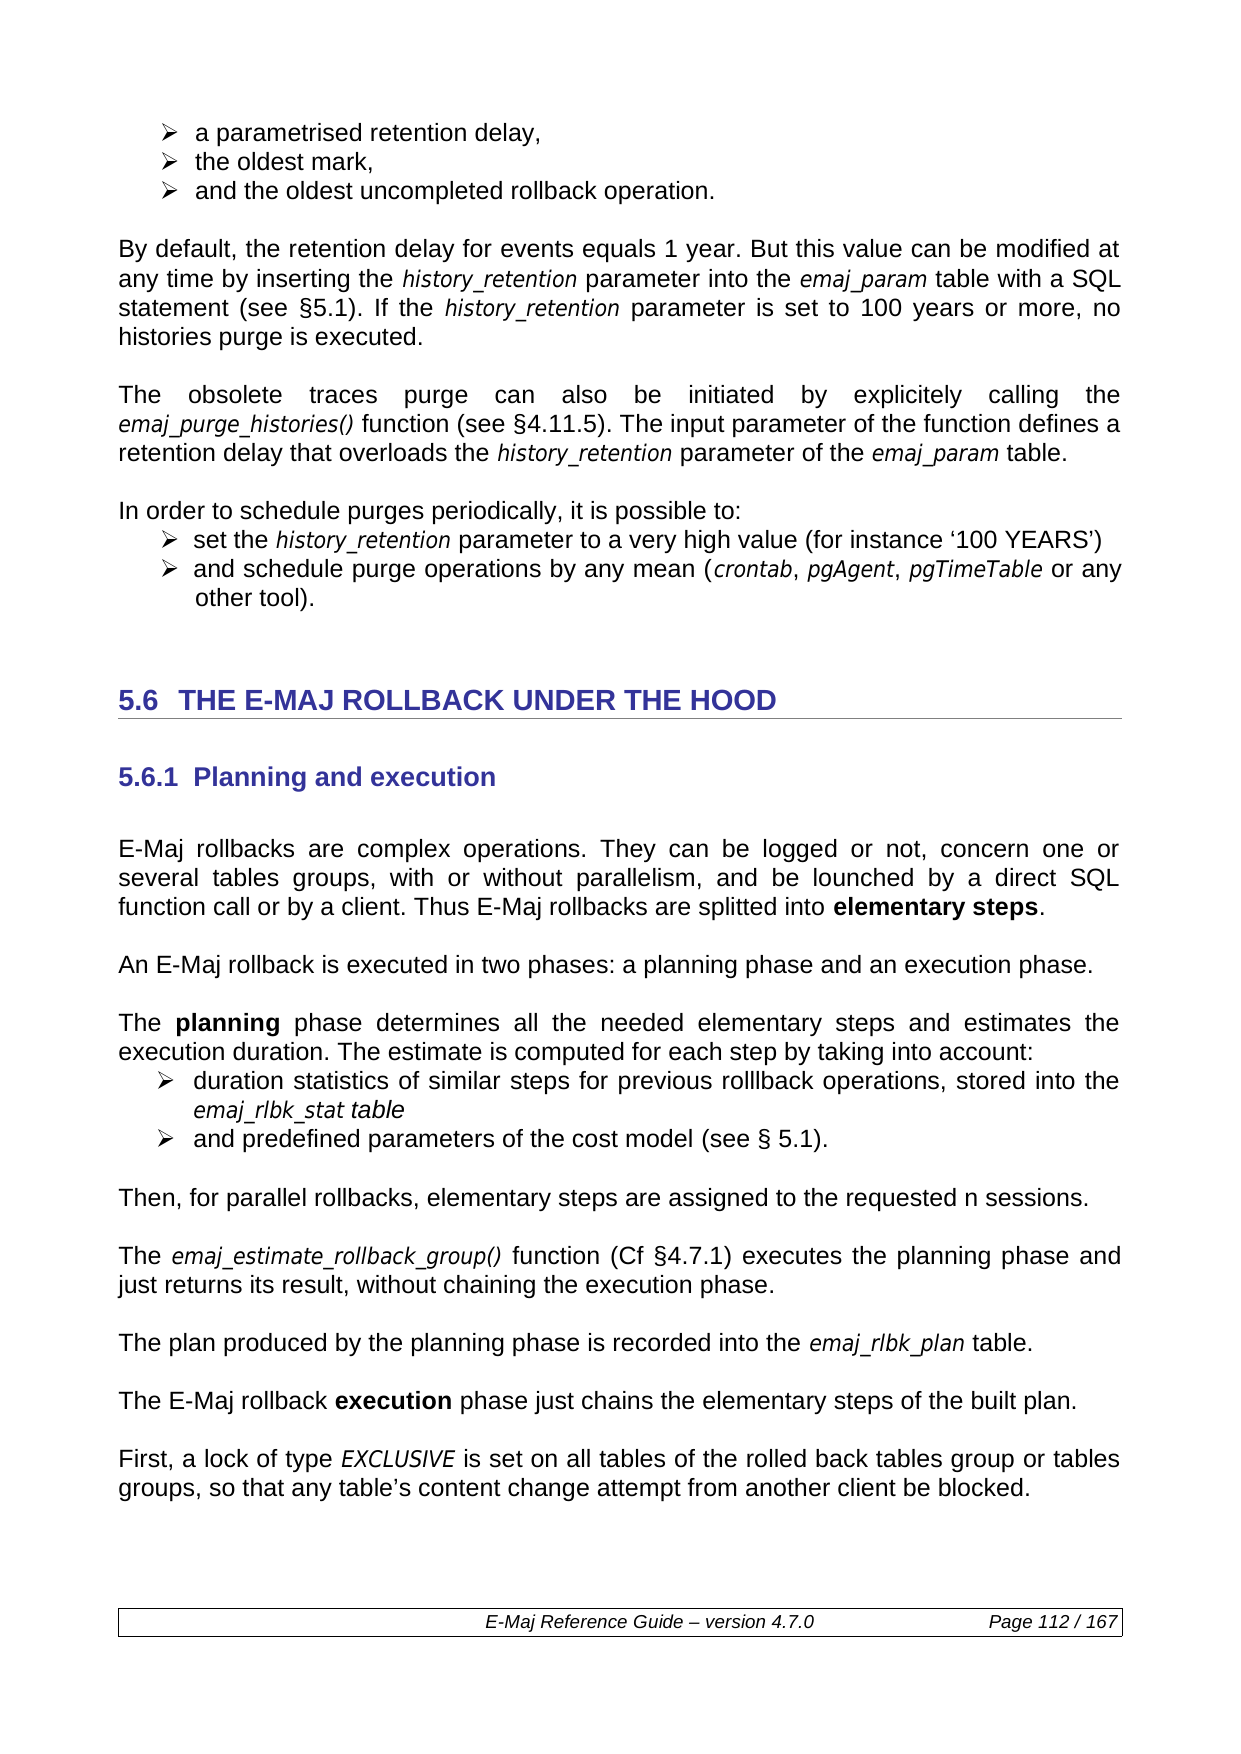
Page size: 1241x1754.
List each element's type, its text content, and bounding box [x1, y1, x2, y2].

list and the oldest uncompleted rollback operation. [159, 176, 1122, 205]
text The emaj_estimate_rollback_group() function (Cf §4.7.1) executes the planning phase and just returns its result, without chaining the execution phase. [118, 1241, 1122, 1299]
text The obsolete traces purge can also be initiated by explicitely calling the emaj_purge_histories() function (see §4.11.5). The input parameter of the function defines a retention delay that overloads the history_retention parameter of the emaj_param table. [118, 380, 1122, 467]
text E-Maj rollbacks are complex operations. They can be logged or not, concern one or several tables groups, with or without parallelism, and be lounched by a direct SQL function call or by a client. Thus E-Maj rollbacks are splitted into elementary steps. [118, 834, 1122, 921]
list and schedule purge operations by any mean (crontab, pgAgent, pgTimeTable or any other tool). [159, 554, 1122, 612]
text In order to schedule purges periodically, it is possible to: [118, 496, 1122, 525]
list duration statistics of similar steps for previous rolllback operations, stored into the emaj_rlbk_stat table [156, 1066, 1122, 1124]
list a parametrised retention delay, [159, 118, 1122, 147]
subtitle Planning and execution [118, 761, 1122, 792]
text The E-Maj rollback execution phase just chains the elementary steps of the built plan. [118, 1386, 1122, 1415]
text First, a lock of type EXCLUSIVE is set on all tables of the rolled back tables group or tables groups, so that any table’s content change attempt from another client be blocked. [118, 1444, 1122, 1502]
text The planning phase determines all the needed elementary steps and estimates the execution duration. The estimate is computed for each step by taking into account: [118, 1008, 1122, 1066]
subtitle The E-Maj rollback under the Hood [118, 683, 1122, 718]
text Then, for parallel rollbacks, elementary steps are assigned to the requested n sessions. [118, 1182, 1122, 1211]
list the oldest mark, [159, 147, 1122, 176]
text The plan produced by the planning phase is recorded into the emaj_rlbk_plan table. [118, 1328, 1122, 1357]
text By default, the retention delay for events equals 1 year. But this value can be modified at any time by inserting the history_retention parameter into the emaj_param table with a SQL statement (see §5.1). If the history_retention parameter is set to 100 years or more, no histories purge is executed. [118, 234, 1122, 351]
text An E-Maj rollback is executed in two phases: a planning phase and an execution phase. [118, 950, 1122, 979]
list set the history_retention parameter to a very high value (for instance ‘100 YEARS’) [159, 525, 1122, 554]
list and predefined parameters of the cost model (see § 5.1). [156, 1124, 1122, 1153]
